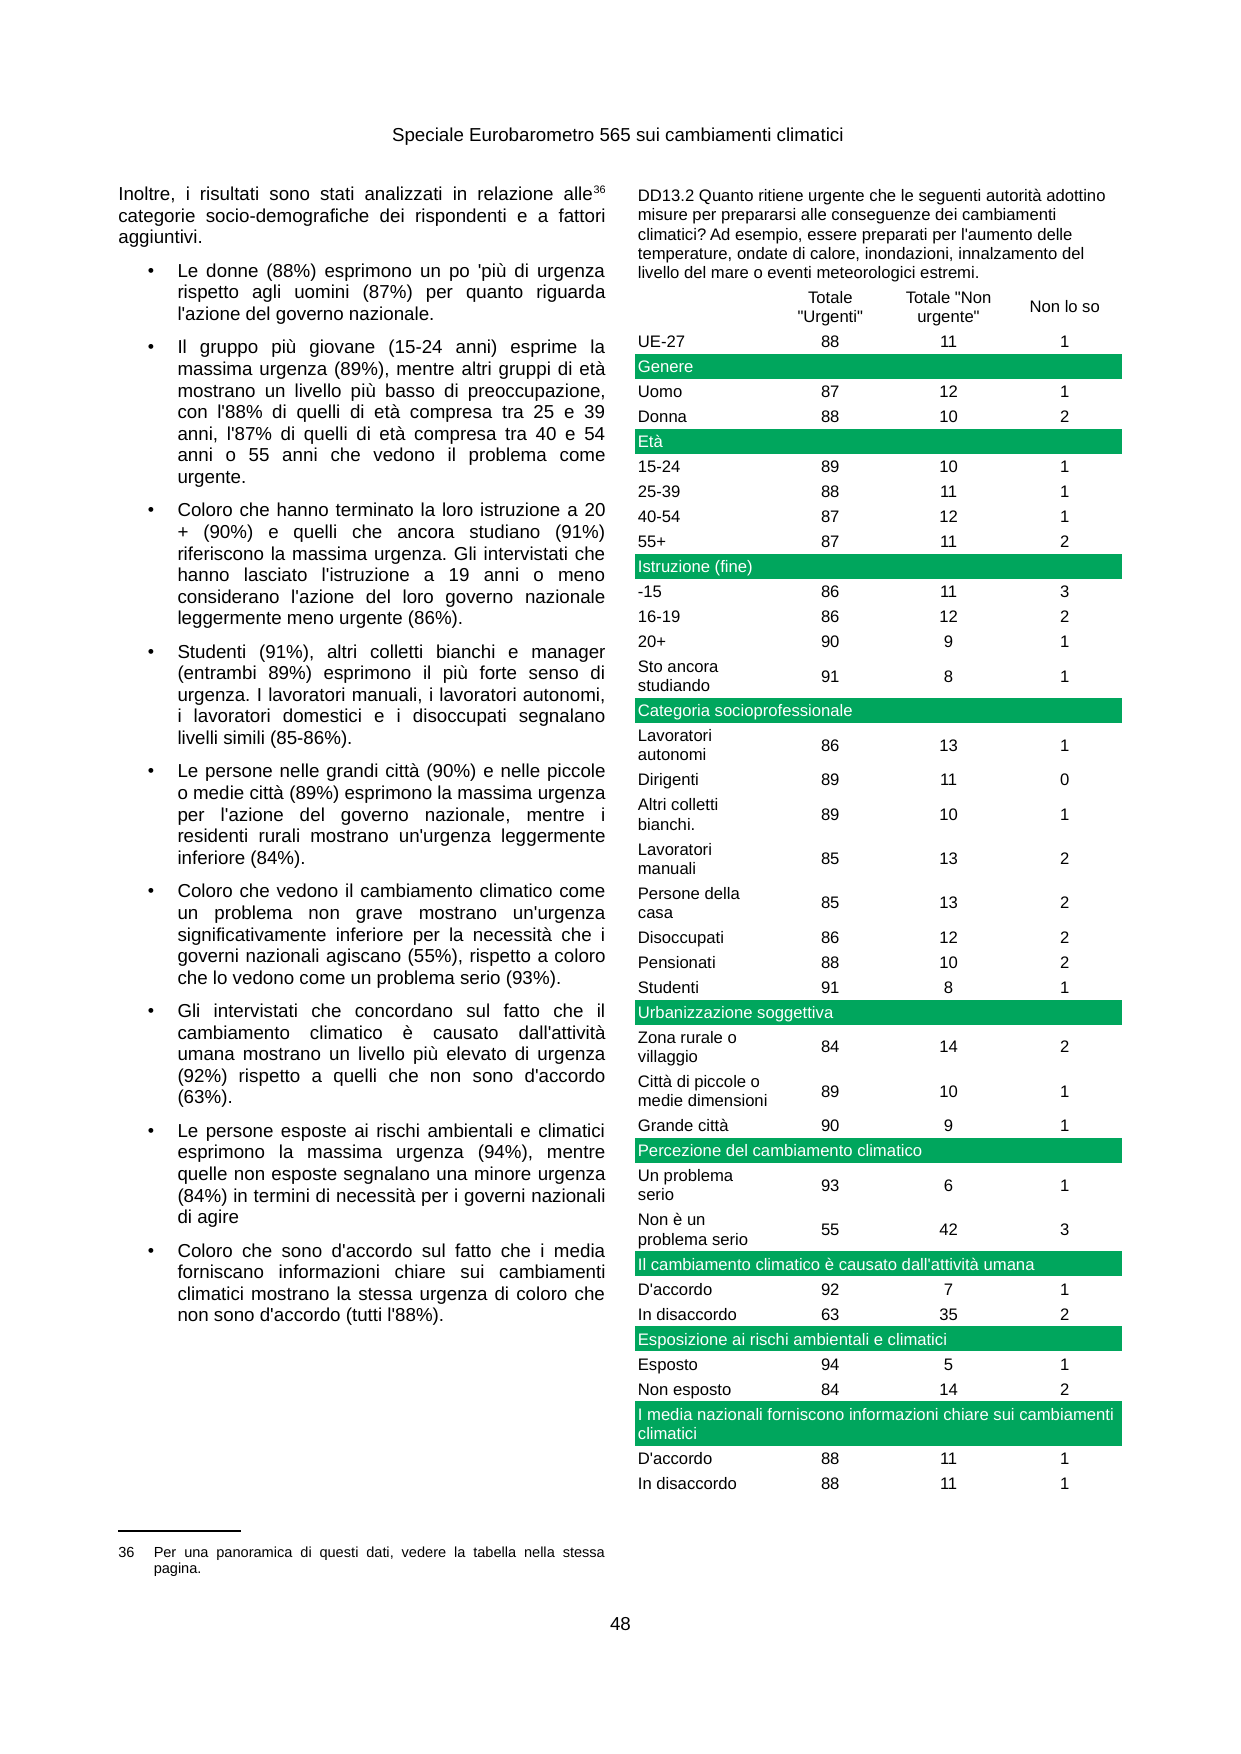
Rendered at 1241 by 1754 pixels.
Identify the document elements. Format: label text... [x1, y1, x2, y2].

table_cell 10 [890, 792, 1007, 836]
table_cell 5 [890, 1351, 1007, 1376]
table_cell In disaccordo [635, 1301, 771, 1326]
table_cell 1 [1007, 1113, 1122, 1138]
table_cell 91 [771, 975, 890, 1000]
table_cell 0 [1007, 767, 1122, 792]
table_cell 63 [771, 1301, 890, 1326]
table_cell Istruzione (fine) [635, 554, 1122, 579]
table_cell 1 [1007, 479, 1122, 504]
table_cell 2 [1007, 836, 1122, 881]
table_cell 84 [771, 1376, 890, 1401]
table_cell 2 [1007, 1301, 1122, 1326]
table_cell 2 [1007, 881, 1122, 925]
table_cell 1 [1007, 723, 1122, 767]
table_header DD13.2 Quanto ritiene urgente che le seguenti autorità adottino misure per prepararsi alle conseguenze dei cambiamenti climatici? Ad esempio, essere preparati per l'aumento delle temperature, ondate di calore, inondazioni, innalzamento del livello del mare o eventi meteorologici estremi. [635, 183, 1122, 285]
table_cell 25-39 [635, 479, 771, 504]
table_cell 89 [771, 1069, 890, 1113]
table_cell 11 [890, 329, 1007, 354]
table_cell 1 [1007, 654, 1122, 698]
table_cell Altri colletti bianchi. [635, 792, 771, 836]
table_cell 20+ [635, 629, 771, 654]
table_cell 1 [1007, 1446, 1122, 1471]
table_cell 92 [771, 1276, 890, 1301]
table_cell 89 [771, 454, 890, 479]
table_cell 12 [890, 604, 1007, 629]
list Le donne (88%) esprimono un po 'più di urgenza rispetto agli uomini (87%) per quanto riguarda l'azione del governo nazionale. [148, 259, 605, 324]
table_cell Percezione del cambiamento climatico [635, 1138, 1122, 1163]
table_cell 1 [1007, 629, 1122, 654]
table_cell 1 [1007, 1069, 1122, 1113]
table_cell 3 [1007, 579, 1122, 604]
table_cell 14 [890, 1376, 1007, 1401]
list Le persone nelle grandi città (90%) e nelle piccole o medie città (89%) esprimono la massima urgenza per l'azione del governo nazionale, mentre i residenti rurali mostrano un'urgenza leggermente inferiore (84%). [148, 760, 605, 868]
table_cell Età [635, 429, 1122, 454]
table_cell -15 [635, 579, 771, 604]
table_cell 11 [890, 479, 1007, 504]
table_cell Urbanizzazione soggettiva [635, 1000, 1122, 1025]
table_cell 1 [1007, 454, 1122, 479]
table_cell Esposizione ai rischi ambientali e climatici [635, 1326, 1122, 1351]
table_cell Persone della casa [635, 881, 771, 925]
table_cell 87 [771, 504, 890, 529]
table_cell Grande città [635, 1113, 771, 1138]
table_cell 12 [890, 504, 1007, 529]
table_cell 90 [771, 1113, 890, 1138]
table_cell 1 [1007, 379, 1122, 404]
table_cell 42 [890, 1207, 1007, 1251]
table_cell 1 [1007, 329, 1122, 354]
table_cell 88 [771, 1446, 890, 1471]
table_cell Genere [635, 354, 1122, 379]
table_cell 16-19 [635, 604, 771, 629]
table_cell 2 [1007, 950, 1122, 975]
table_cell 9 [890, 629, 1007, 654]
table_cell 3 [1007, 1207, 1122, 1251]
table_cell 89 [771, 767, 890, 792]
table_cell 10 [890, 950, 1007, 975]
table_cell D'accordo [635, 1276, 771, 1301]
list Gli intervistati che concordano sul fatto che il cambiamento climatico è causato dall'attività umana mostrano un livello più elevato di urgenza (92%) rispetto a quelli che non sono d'accordo (63%). [148, 1000, 605, 1108]
table_cell Categoria socioprofessionale [635, 698, 1122, 723]
list Coloro che hanno terminato la loro istruzione a 20 + (90%) e quelli che ancora studiano (91%) riferiscono la massima urgenza. Gli intervistati che hanno lasciato l'istruzione a 19 anni o meno considerano l'azione del loro governo nazionale leggermente meno urgente (86%). [148, 499, 605, 629]
table_cell 87 [771, 379, 890, 404]
table_cell 12 [890, 925, 1007, 950]
table_cell Uomo [635, 379, 771, 404]
text Inoltre, i risultati sono stati analizzati in relazione alle categorie socio-demografiche dei rispondenti e a fattori aggiuntivi. [118, 183, 605, 248]
list Studenti (91%), altri colletti bianchi e manager (entrambi 89%) esprimono il più forte senso di urgenza. I lavoratori manuali, i lavoratori autonomi, i lavoratori domestici e i disoccupati segnalano livelli simili (85-86%). [148, 641, 605, 748]
table_cell 10 [890, 454, 1007, 479]
table_cell 89 [771, 792, 890, 836]
table_cell 12 [890, 379, 1007, 404]
table_cell 86 [771, 925, 890, 950]
table_cell Un problema serio [635, 1163, 771, 1207]
table_cell 11 [890, 529, 1007, 554]
table_cell 40-54 [635, 504, 771, 529]
table_cell Esposto [635, 1351, 771, 1376]
table_cell Il cambiamento climatico è causato dall'attività umana [635, 1251, 1122, 1276]
table_cell Città di piccole o medie dimensioni [635, 1069, 771, 1113]
table_cell 2 [1007, 604, 1122, 629]
table_cell 6 [890, 1163, 1007, 1207]
table_cell 88 [771, 329, 890, 354]
table_cell 88 [771, 479, 890, 504]
table_cell 8 [890, 975, 1007, 1000]
table_cell 11 [890, 1471, 1007, 1496]
table_cell 2 [1007, 1376, 1122, 1401]
table_cell 10 [890, 1069, 1007, 1113]
table_cell 1 [1007, 504, 1122, 529]
table_cell 90 [771, 629, 890, 654]
table_cell Non esposto [635, 1376, 771, 1401]
table_cell Totale "Urgenti" [771, 285, 890, 329]
table_cell 94 [771, 1351, 890, 1376]
table_cell 86 [771, 579, 890, 604]
table_cell 85 [771, 881, 890, 925]
table_cell Lavoratori autonomi [635, 723, 771, 767]
table_cell 93 [771, 1163, 890, 1207]
table_cell Zona rurale o villaggio [635, 1025, 771, 1069]
table_cell 88 [771, 950, 890, 975]
table_cell Donna [635, 404, 771, 429]
table_cell 8 [890, 654, 1007, 698]
table_cell 15-24 [635, 454, 771, 479]
table_cell Studenti [635, 975, 771, 1000]
table_cell 86 [771, 723, 890, 767]
table_cell Non è un problema serio [635, 1207, 771, 1251]
table_cell Disoccupati [635, 925, 771, 950]
table_cell 10 [890, 404, 1007, 429]
table_cell 86 [771, 604, 890, 629]
table_cell 84 [771, 1025, 890, 1069]
table_cell 13 [890, 723, 1007, 767]
table_cell D'accordo [635, 1446, 771, 1471]
table_cell 35 [890, 1301, 1007, 1326]
table_cell 1 [1007, 975, 1122, 1000]
table_cell 2 [1007, 529, 1122, 554]
table_cell Totale "Non urgente" [890, 285, 1007, 329]
table_cell 85 [771, 836, 890, 881]
table_cell 1 [1007, 1163, 1122, 1207]
list Il gruppo più giovane (15-24 anni) esprime la massima urgenza (89%), mentre altri gruppi di età mostrano un livello più basso di preoccupazione, con l'88% di quelli di età compresa tra 25 e 39 anni, l'87% di quelli di età compresa tra 40 e 54 anni o 55 anni che vedono il problema come urgente. [148, 336, 605, 487]
table_cell 55+ [635, 529, 771, 554]
table_cell 1 [1007, 792, 1122, 836]
table_cell Pensionati [635, 950, 771, 975]
table_cell Sto ancora studiando [635, 654, 771, 698]
table_cell 11 [890, 1446, 1007, 1471]
table_cell 2 [1007, 404, 1122, 429]
table_cell 9 [890, 1113, 1007, 1138]
table_cell 1 [1007, 1351, 1122, 1376]
list Coloro che vedono il cambiamento climatico come un problema non grave mostrano un'urgenza significativamente inferiore per la necessità che i governi nazionali agiscano (55%), rispetto a coloro che lo vedono come un problema serio (93%). [148, 880, 605, 988]
table_cell Non lo so [1007, 285, 1122, 329]
table_cell 91 [771, 654, 890, 698]
table_cell I media nazionali forniscono informazioni chiare sui cambiamenti climatici [635, 1401, 1122, 1446]
table_cell In disaccordo [635, 1471, 771, 1496]
table_cell Lavoratori manuali [635, 836, 771, 881]
table_cell 7 [890, 1276, 1007, 1301]
table_cell 14 [890, 1025, 1007, 1069]
list Le persone esposte ai rischi ambientali e climatici esprimono la massima urgenza (94%), mentre quelle non esposte segnalano una minore urgenza (84%) in termini di necessità per i governi nazionali di agire [148, 1120, 605, 1228]
table_cell 1 [1007, 1276, 1122, 1301]
table_cell UE-27 [635, 329, 771, 354]
table_cell 55 [771, 1207, 890, 1251]
table_cell 87 [771, 529, 890, 554]
table_cell [635, 285, 771, 329]
table_cell 88 [771, 404, 890, 429]
table_cell 88 [771, 1471, 890, 1496]
table_cell 11 [890, 579, 1007, 604]
table_cell 13 [890, 881, 1007, 925]
text Per una panoramica di questi dati, vedere la tabella nella stessa pagina. [118, 1543, 605, 1577]
list Coloro che sono d'accordo sul fatto che i media forniscano informazioni chiare sui cambiamenti climatici mostrano la stessa urgenza di coloro che non sono d'accordo (tutti l'88%). [148, 1239, 605, 1326]
table_cell 13 [890, 836, 1007, 881]
table_cell Dirigenti [635, 767, 771, 792]
table_cell 11 [890, 767, 1007, 792]
table_cell 2 [1007, 1025, 1122, 1069]
table_cell 2 [1007, 925, 1122, 950]
table_cell 1 [1007, 1471, 1122, 1496]
